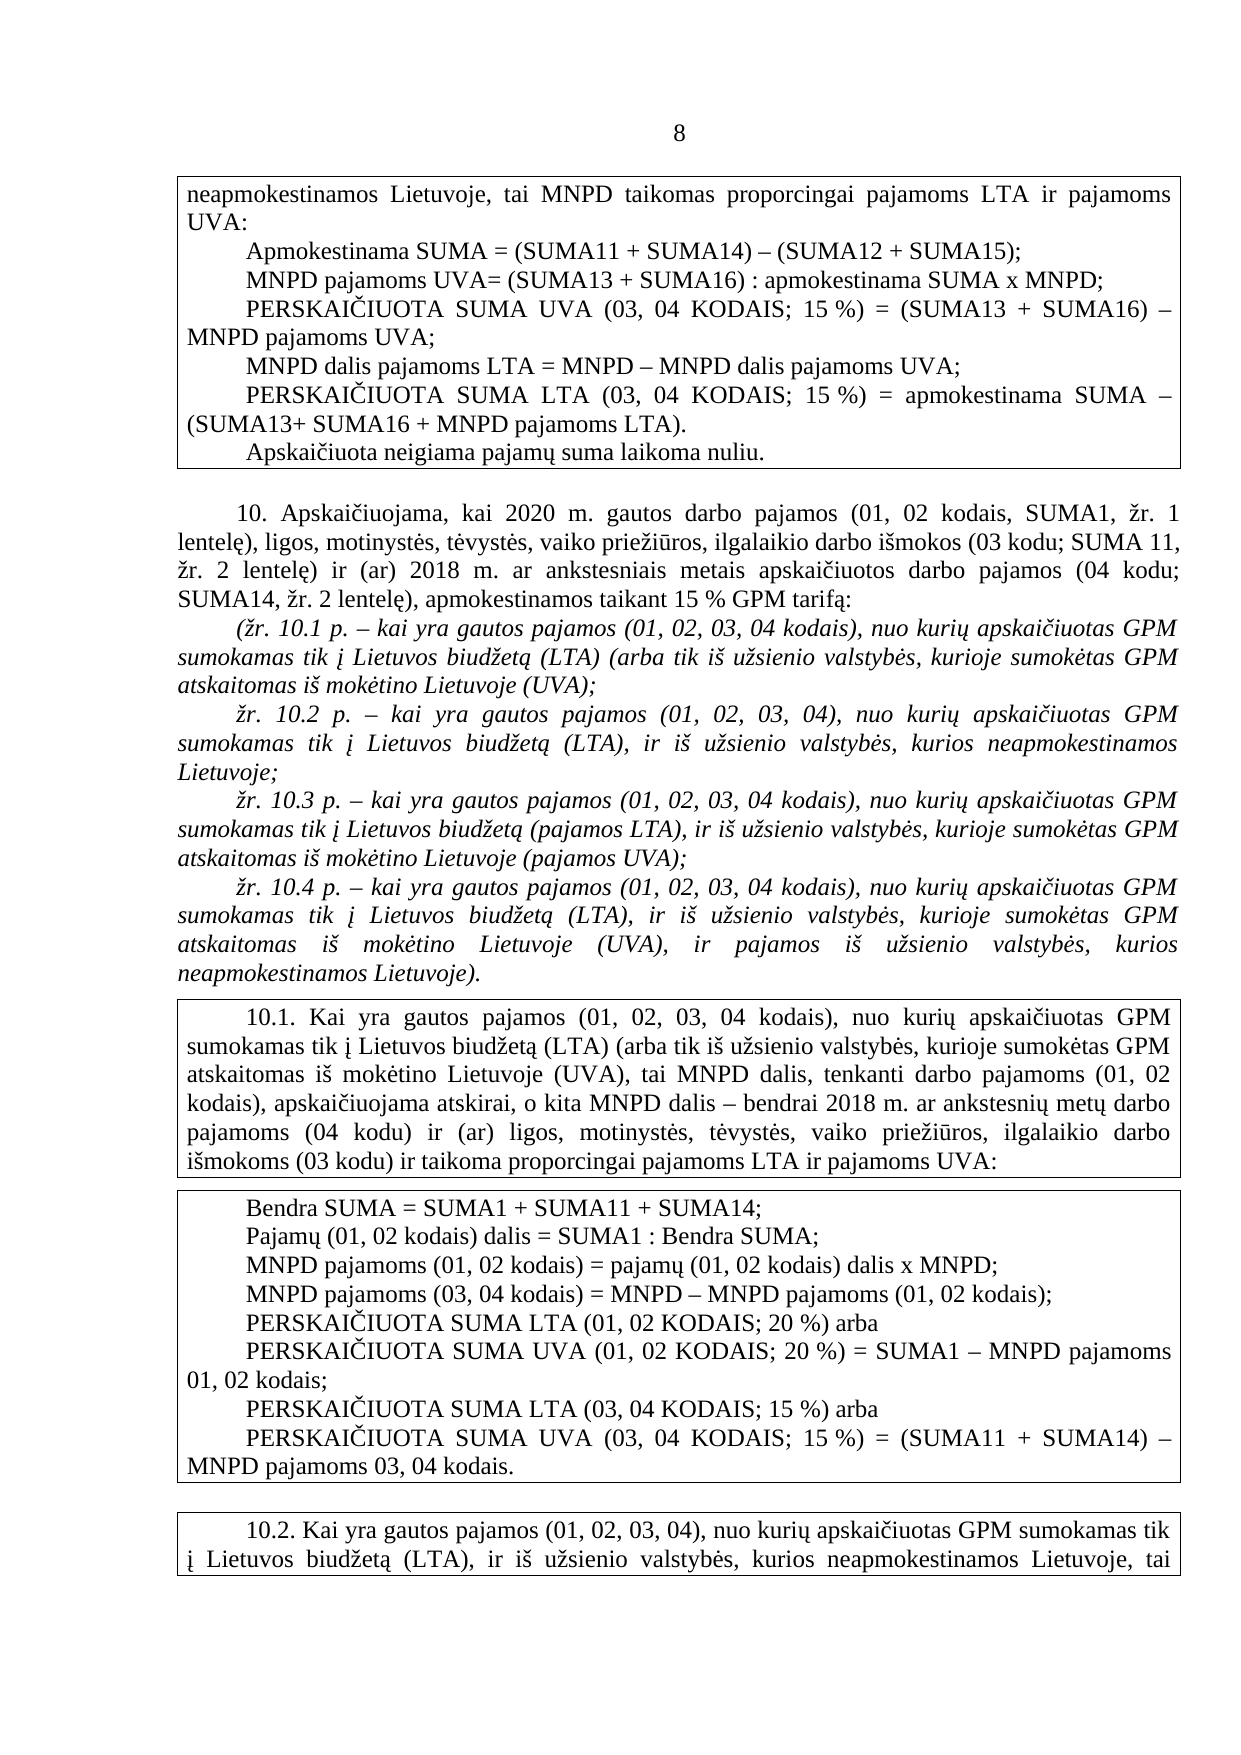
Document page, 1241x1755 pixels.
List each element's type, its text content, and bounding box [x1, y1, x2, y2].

text PERSKAIČIUOTA SUMA LTA (01, 02 KODAIS; 20 %) arba [178, 1304, 1180, 1333]
text MNPD pajamoms (03, 04 kodais) = MNPD – MNPD pajamoms (01, 02 kodais); [178, 1276, 1180, 1304]
text žr. 10.4 p. – kai yra gautos pajamos (01, 02, 03, 04 kodais), nuo kurių apskaičiuotas GPM sumokamas tik į Lietuvos biudžetą (LTA), ir iš užsienio valstybės, kurioje sumokėtas GPM atskaitomas iš mokėtino Lietuvoje (UVA), ir pajamos iš užsienio valstybės, kurios neapmokestinamos Lietuvoje). [177, 872, 1181, 987]
text PERSKAIČIUOTA SUMA UVA (03, 04 KODAIS; 15 %) = (SUMA11 + SUMA14) – MNPD pajamoms 03, 04 kodais. [178, 1419, 1180, 1482]
text neapmokestinamos Lietuvoje, tai MNPD taikomas proporcingai pajamoms LTA ir pajamoms UVA: [178, 177, 1180, 233]
text PERSKAIČIUOTA SUMA UVA (03, 04 KODAIS; 15 %) = (SUMA13 + SUMA16) – MNPD pajamoms UVA; [178, 291, 1180, 348]
text Apmokestinama SUMA = (SUMA11 + SUMA14) – (SUMA12 + SUMA15); [178, 233, 1180, 262]
text 10. Apskaičiuojama, kai 2020 m. gautos darbo pajamos (01, 02 kodais, SUMA1, žr. 1 lentelę), ligos, motinystės, tėvystės, vaiko priežiūros, ilgalaikio darbo išmokos (03 kodu; SUMA 11, žr. 2 lentelę) ir (ar) 2018 m. ar ankstesniais metais apskaičiuotos darbo pajamos (04 kodu; SUMA14, žr. 2 lentelę), apmokestinamos taikant 15 % GPM tarifą: [177, 498, 1181, 613]
text PERSKAIČIUOTA SUMA LTA (03, 04 KODAIS; 15 %) = apmokestinama SUMA – (SUMA13+ SUMA16 + MNPD pajamoms LTA). [178, 377, 1180, 434]
text Apskaičiuota neigiama pajamų suma laikoma nuliu. [178, 434, 1180, 468]
text MNPD dalis pajamoms LTA = MNPD – MNPD dalis pajamoms UVA; [178, 348, 1180, 377]
text (žr. 10.1 p. – kai yra gautos pajamos (01, 02, 03, 04 kodais), nuo kurių apskaičiuotas GPM sumokamas tik į Lietuvos biudžetą (LTA) (arba tik iš užsienio valstybės, kurioje sumokėtas GPM atskaitomas iš mokėtino Lietuvoje (UVA); [177, 613, 1181, 699]
text MNPD pajamoms (01, 02 kodais) = pajamų (01, 02 kodais) dalis x MNPD; [178, 1247, 1180, 1276]
text PERSKAIČIUOTA SUMA UVA (01, 02 KODAIS; 20 %) = SUMA1 – MNPD pajamoms 01, 02 kodais; [178, 1333, 1180, 1391]
text žr. 10.2 p. – kai yra gautos pajamos (01, 02, 03, 04), nuo kurių apskaičiuotas GPM sumokamas tik į Lietuvos biudžetą (LTA), ir iš užsienio valstybės, kurios neapmokestinamos Lietuvoje; [177, 699, 1181, 786]
text Pajamų (01, 02 kodais) dalis = SUMA1 : Bendra SUMA; [178, 1218, 1180, 1247]
text 10.1. Kai yra gautos pajamos (01, 02, 03, 04 kodais), nuo kurių apskaičiuotas GPM sumokamas tik į Lietuvos biudžetą (LTA) (arba tik iš užsienio valstybės, kurioje sumokėtas GPM atskaitomas iš mokėtino Lietuvoje (UVA), tai MNPD dalis, tenkanti darbo pajamoms (01, 02 kodais), apskaičiuojama atskirai, o kita MNPD dalis – bendrai 2018 m. ar ankstesnių metų darbo pajamoms (04 kodu) ir (ar) ligos, motinystės, tėvystės, vaiko priežiūros, ilgalaikio darbo išmokoms (03 kodu) ir taikoma proporcingai pajamoms LTA ir pajamoms UVA: [178, 1000, 1180, 1177]
text žr. 10.3 p. – kai yra gautos pajamos (01, 02, 03, 04 kodais), nuo kurių apskaičiuotas GPM sumokamas tik į Lietuvos biudžetą (pajamos LTA), ir iš užsienio valstybės, kurioje sumokėtas GPM atskaitomas iš mokėtino Lietuvoje (pajamos UVA); [177, 786, 1181, 872]
text MNPD pajamoms UVA= (SUMA13 + SUMA16) : apmokestinama SUMA x MNPD; [178, 262, 1180, 291]
text 10.2. Kai yra gautos pajamos (01, 02, 03, 04), nuo kurių apskaičiuotas GPM sumokamas tik į Lietuvos biudžetą (LTA), ir iš užsienio valstybės, kurios neapmokestinamos Lietuvoje, tai [178, 1513, 1180, 1575]
text PERSKAIČIUOTA SUMA LTA (03, 04 KODAIS; 15 %) arba [178, 1391, 1180, 1419]
text Bendra SUMA = SUMA1 + SUMA11 + SUMA14; [178, 1191, 1180, 1218]
